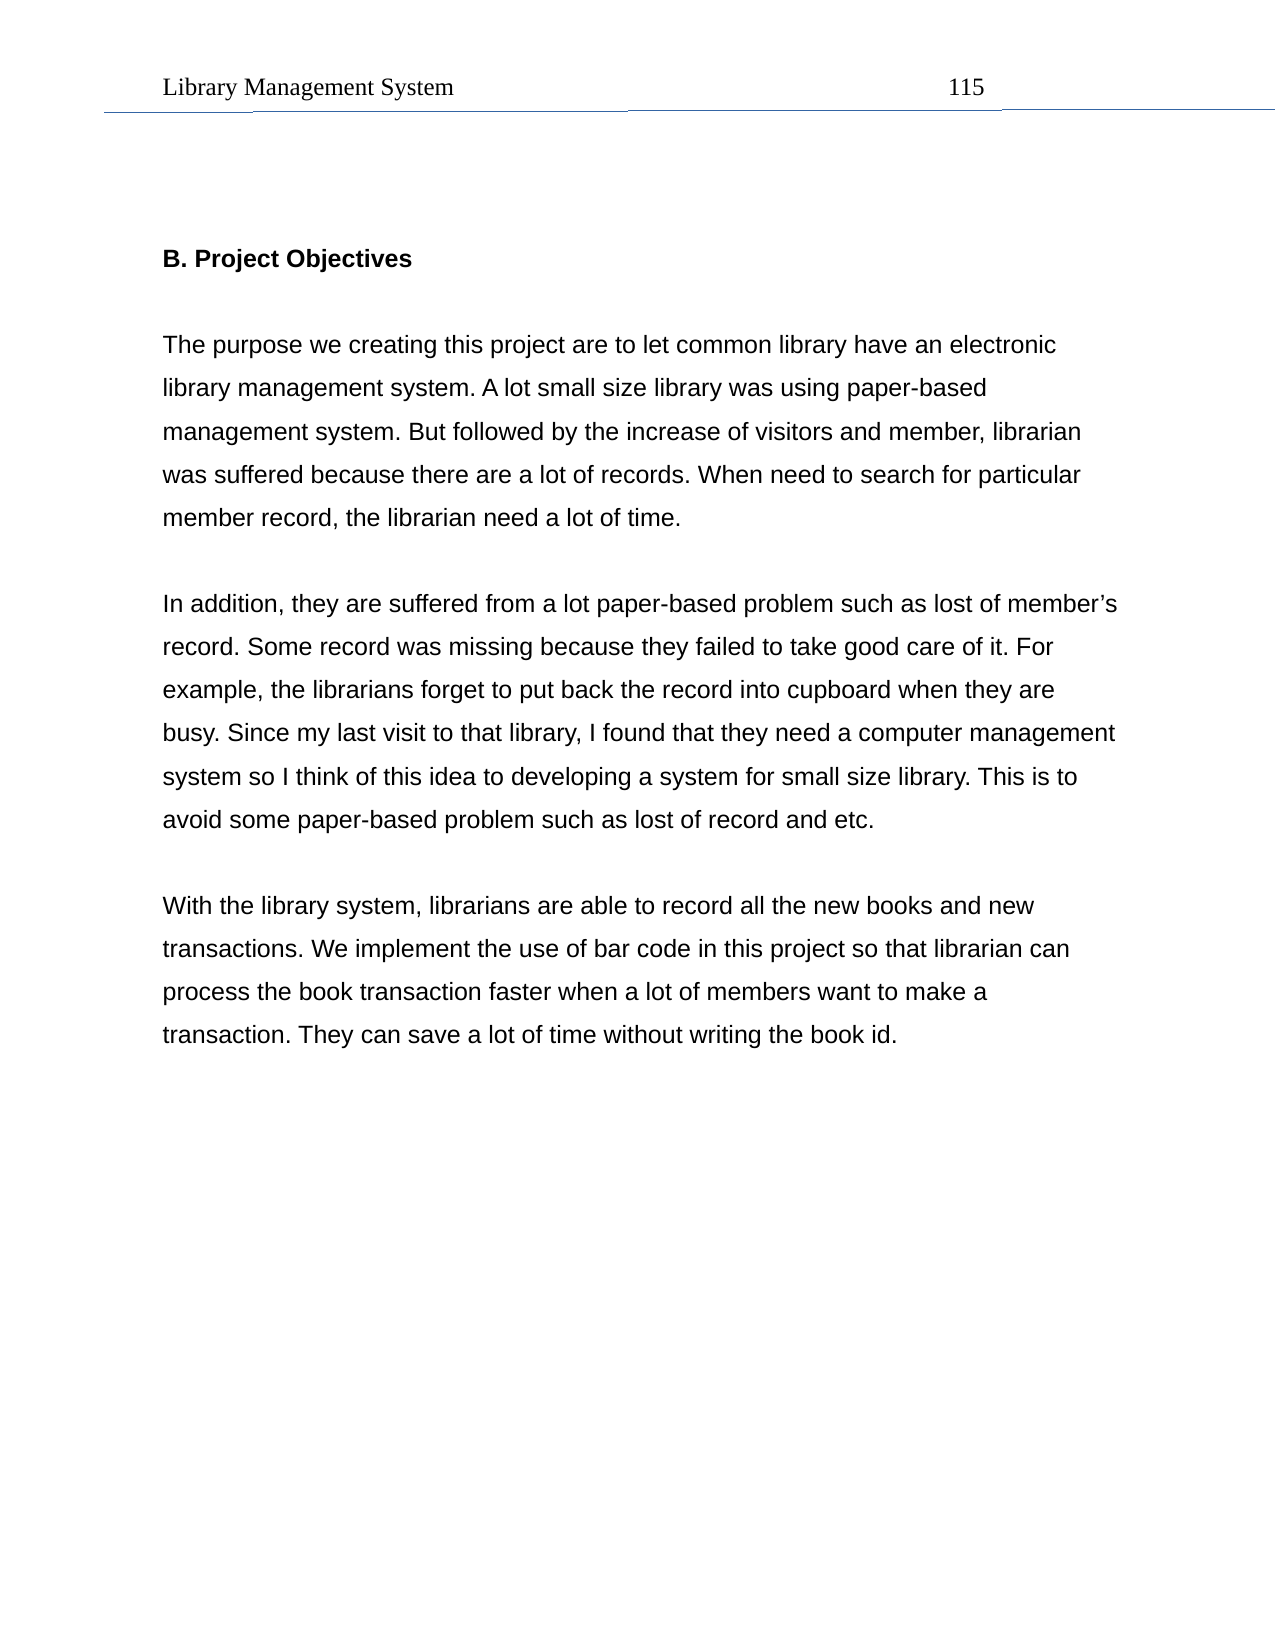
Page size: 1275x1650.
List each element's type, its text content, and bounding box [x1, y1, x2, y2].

text The purpose we creating this project are to let common library have an electronic library management system. A lot small size library was using paper-based management system. But followed by the increase of visitors and member, librarian was suffered because there are a lot of records. When need to search for particular member record, the librarian need a lot of time. [162, 330, 1119, 532]
text In addition, they are suffered from a lot paper-based problem such as lost of member’s [162, 589, 1119, 618]
text record. Some record was missing because they failed to take good care of it. For example, the librarians forget to put back the record into cupboard when they are busy. Since my last visit to that library, I found that they need a computer management system so I think of this idea to developing a system for small size library. This is to avoid some paper-based problem such as lost of record and etc. [162, 632, 1119, 833]
text B. Project Objectives [162, 244, 1119, 273]
text transactions. We implement the use of bar code in this project so that librarian can process the book transaction faster when a lot of members want to make a transaction. They can save a lot of time without writing the book id. [162, 934, 1119, 1049]
text With the library system, librarians are able to record all the new books and new [162, 891, 1119, 920]
